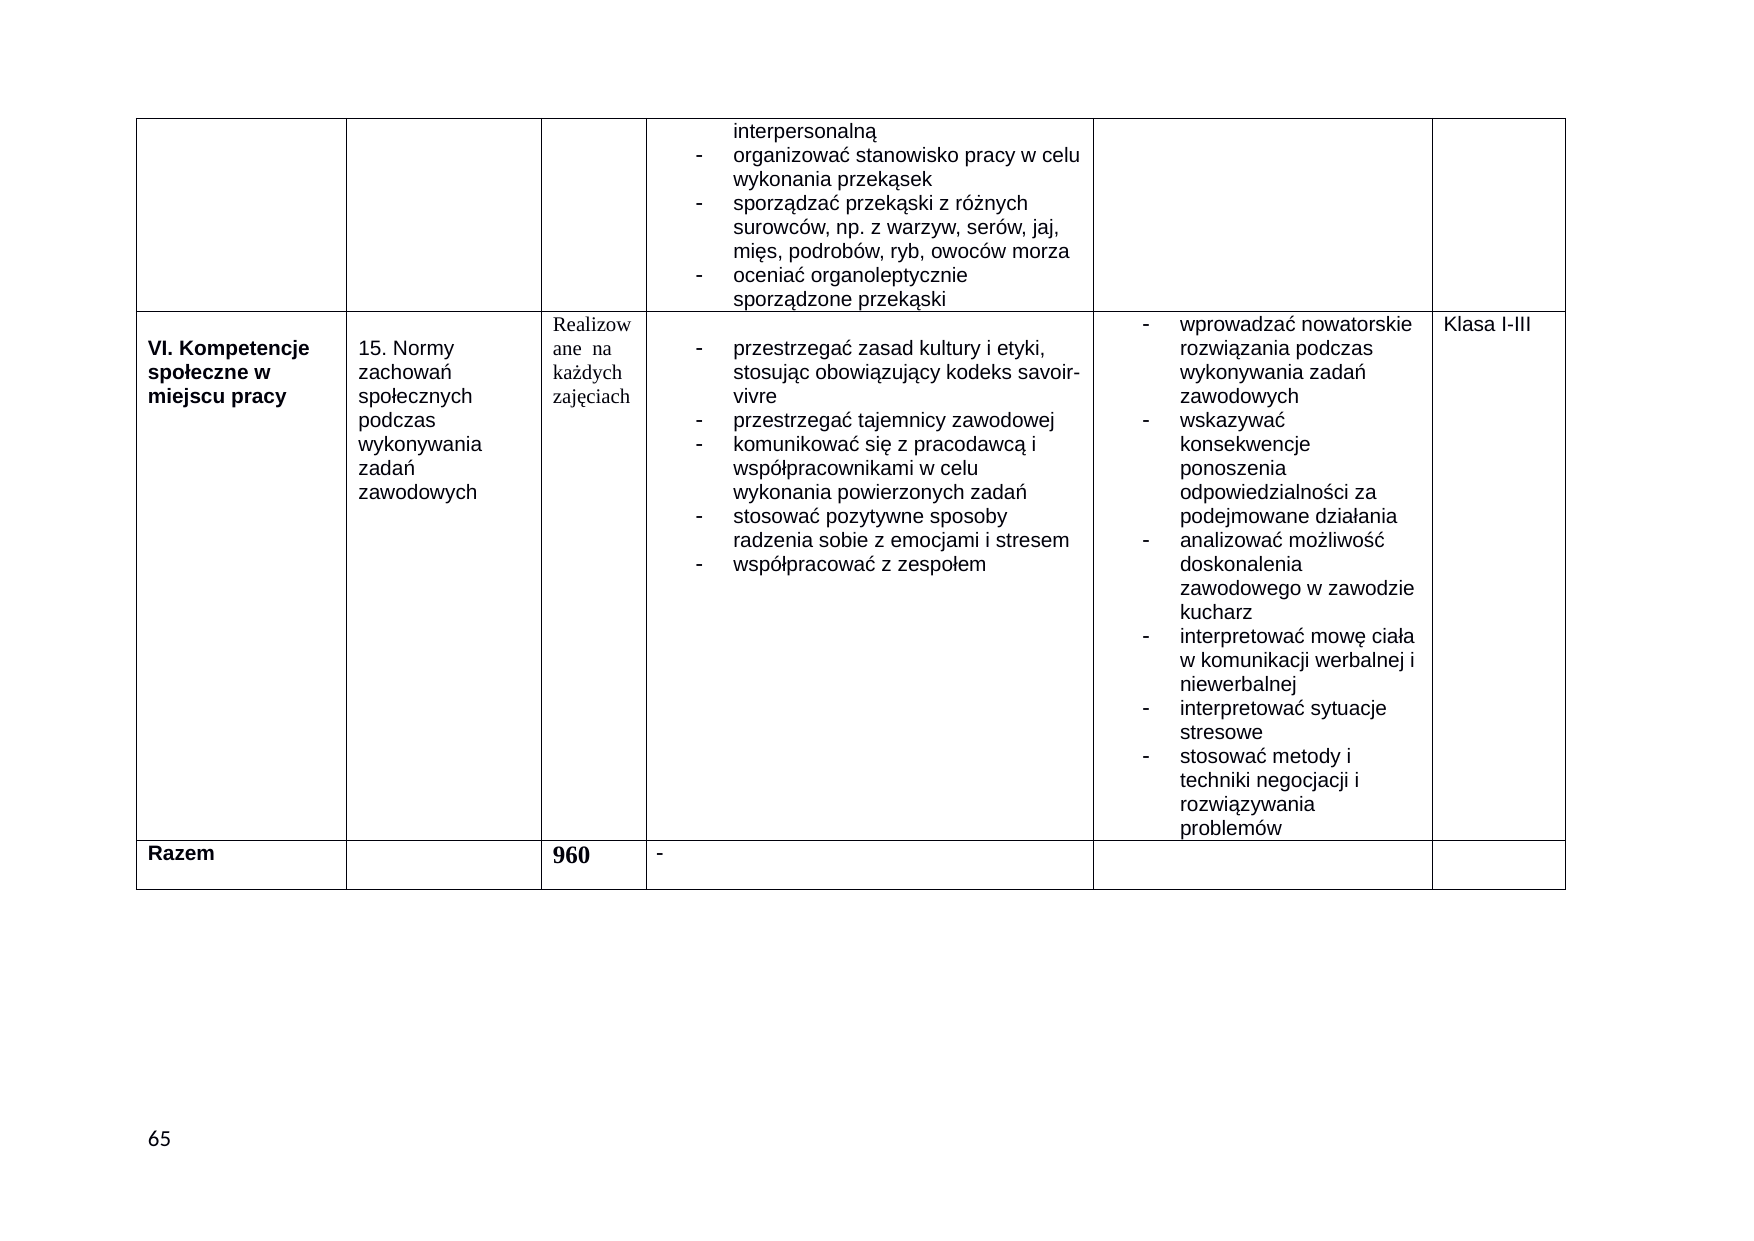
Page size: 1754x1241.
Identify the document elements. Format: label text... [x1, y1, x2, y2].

table_cell Klasa I-III [1433, 312, 1565, 839]
table_cell [347, 841, 541, 888]
table_cell [542, 119, 646, 311]
table_cell 960 [542, 841, 646, 888]
table_cell [1094, 119, 1432, 311]
table_cell [137, 119, 346, 311]
table_cell Razem [137, 841, 346, 888]
table_cell [347, 119, 541, 311]
table_cell [1433, 119, 1565, 311]
table_cell wprowadzać nowatorskie rozwiązania podczas wykonywania zadań zawodowych wskazywać konsekwencje ponoszenia odpowiedzialności za podejmowane działania analizować możliwość doskonalenia zawodowego w zawodzie kucharz interpretować mowę ciała w komunikacji werbalnej i niewerbalnej interpretować sytuacje stresowe stosować metody i techniki negocjacji i rozwiązywania problemów [1094, 312, 1432, 839]
table_cell [647, 841, 1093, 888]
table_cell 15. Normy zachowań społecznych podczas wykonywania zadań zawodowych [347, 312, 541, 839]
table_cell Realizowane na każdych zajęciach [542, 312, 646, 839]
table_cell przestrzegać zasad kultury i etyki, stosując obowiązujący kodeks savoir-vivre przestrzegać tajemnicy zawodowej komunikować się z pracodawcą i współpracownikami w celu wykonania powierzonych zadań stosować pozytywne sposoby radzenia sobie z emocjami i stresem współpracować z zespołem [647, 312, 1093, 839]
table_cell [1094, 841, 1432, 888]
table_cell VI. Kompetencje społeczne w miejscu pracy [137, 312, 346, 839]
table_cell [1433, 841, 1565, 888]
table_cell interpersonalną organizować stanowisko pracy w celu wykonania przekąsek sporządzać przekąski z różnych surowców, np. z warzyw, serów, jaj, mięs, podrobów, ryb, owoców morza oceniać organoleptycznie sporządzone przekąski [647, 119, 1093, 311]
